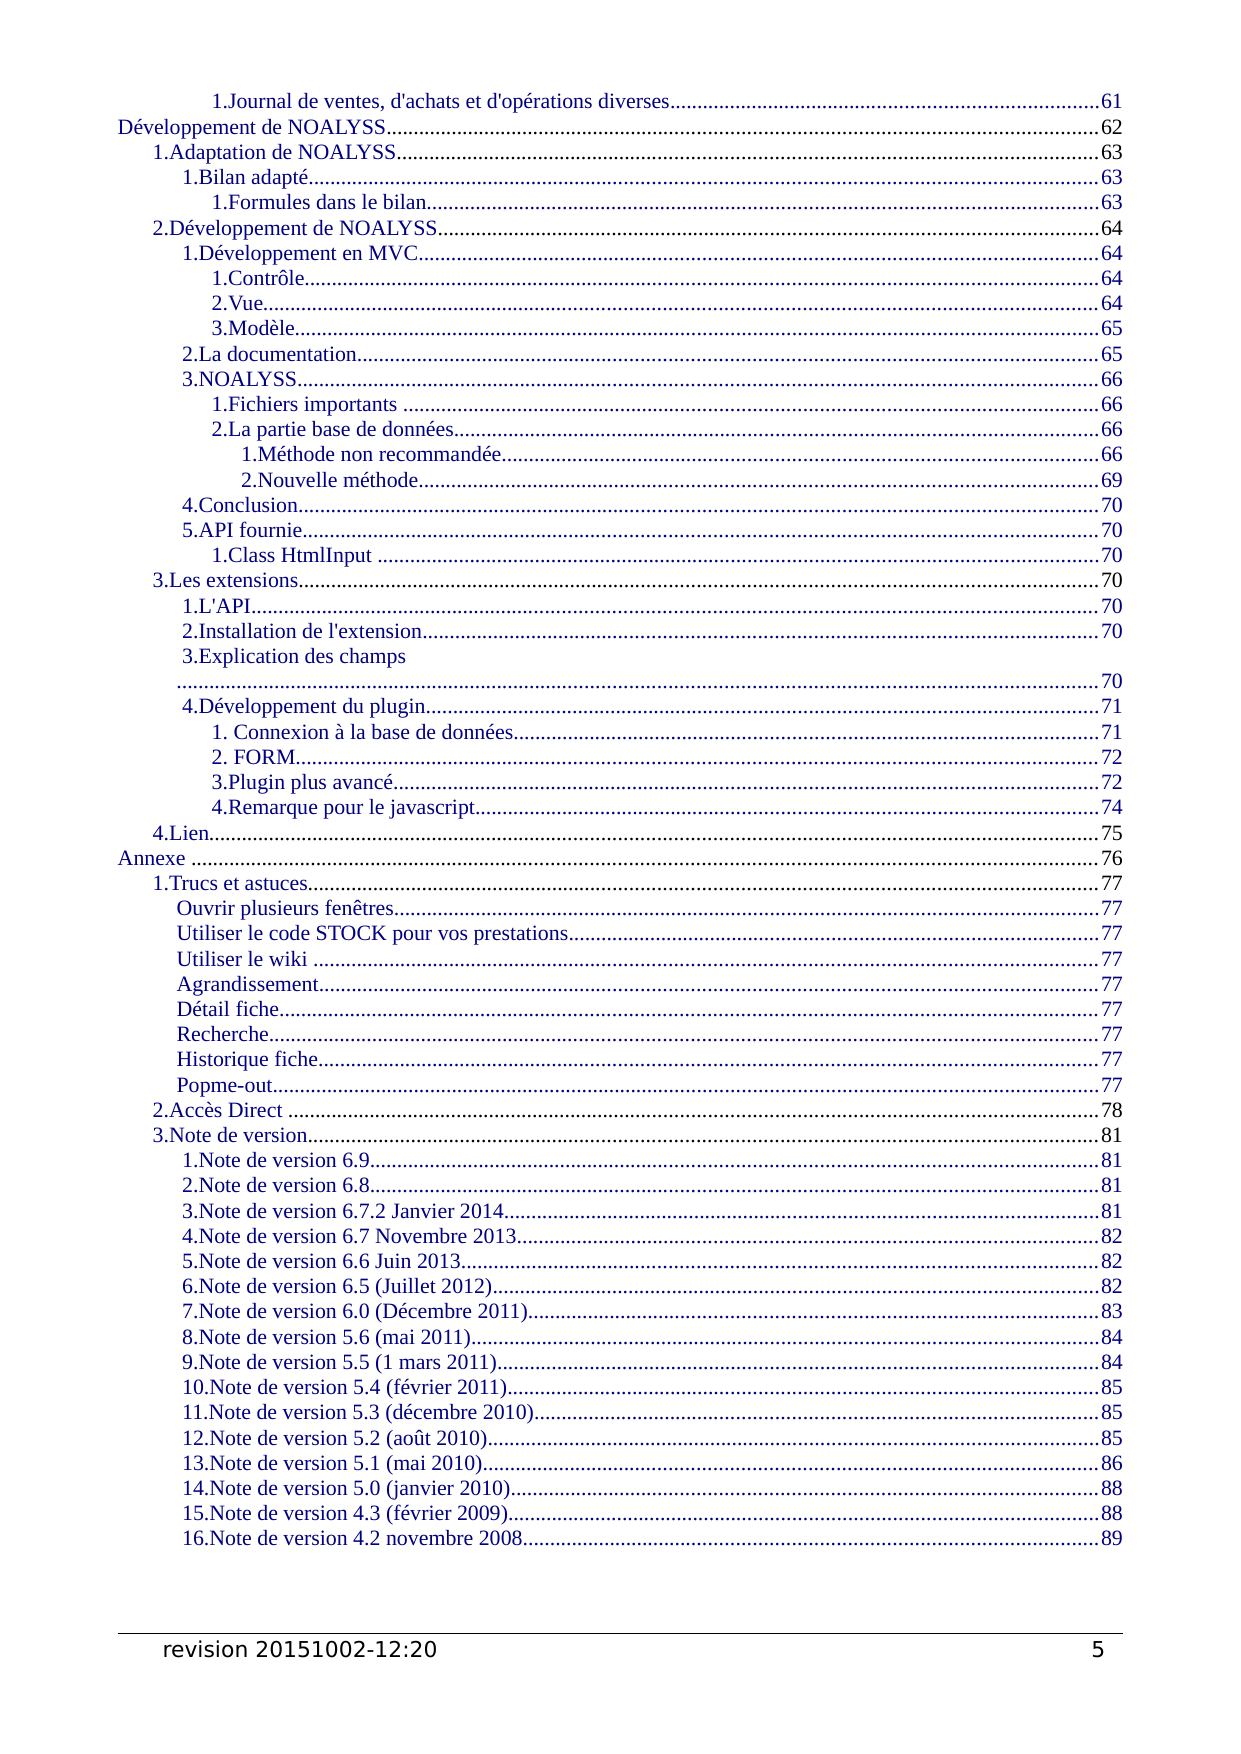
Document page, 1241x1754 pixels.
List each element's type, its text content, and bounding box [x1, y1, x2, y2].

text 1.Contrôle 64 [206, 265, 1123, 290]
text 4.Note de version 6.7 Novembre 2013 82 [176, 1223, 1123, 1248]
text 2.Note de version 6.8 81 [176, 1172, 1123, 1198]
text 1.Méthode non recommandée 66 [235, 441, 1123, 467]
text 2.Installation de l'extension 70 [176, 618, 1123, 643]
text 3.Les extensions 70 [147, 567, 1123, 593]
text 3.Modèle 65 [206, 315, 1123, 341]
text 9.Note de version 5.5 (1 mars 2011) 84 [176, 1349, 1123, 1374]
text 1.Trucs et astuces 77 [147, 870, 1123, 895]
text 10.Note de version 5.4 (février 2011) 85 [176, 1374, 1123, 1399]
text 4.Conclusion 70 [176, 492, 1123, 517]
text 11.Note de version 5.3 (décembre 2010) 85 [176, 1399, 1123, 1424]
text 7.Note de version 6.0 (Décembre 2011) 83 [176, 1298, 1123, 1324]
text 2.Nouvelle méthode 69 [235, 467, 1123, 492]
text 1.Class HtmlInput 70 [206, 542, 1123, 567]
text 4.Lien 75 [147, 819, 1123, 845]
text Annexe 76 [117, 845, 1123, 870]
text 2.Développement de NOALYSS 64 [147, 214, 1123, 240]
text 3.Plugin plus avancé 72 [206, 769, 1123, 794]
text 5.Note de version 6.6 Juin 2013 82 [176, 1248, 1123, 1273]
text Agrandissement 77 [176, 971, 1123, 996]
text Popme-out 77 [176, 1072, 1123, 1097]
text 12.Note de version 5.2 (août 2010) 85 [176, 1424, 1123, 1450]
text 2.Vue 64 [206, 290, 1123, 315]
text 1.Journal de ventes, d'achats et d'opérations diverses 61 [206, 88, 1123, 114]
text 1.Fichiers importants 66 [206, 391, 1123, 416]
text Ouvrir plusieurs fenêtres 77 [176, 895, 1123, 920]
text Utiliser le wiki 77 [176, 946, 1123, 971]
text 1.Adaptation de NOALYSS 63 [147, 139, 1123, 164]
text Détail fiche 77 [176, 996, 1123, 1021]
text 4.Remarque pour le javascript 74 [206, 794, 1123, 819]
text 15.Note de version 4.3 (février 2009) 88 [176, 1500, 1123, 1525]
text 3.Note de version 6.7.2 Janvier 2014 81 [176, 1198, 1123, 1223]
text 4.Développement du plugin 71 [176, 693, 1123, 719]
text 5.API fournie 70 [176, 517, 1123, 542]
text 6.Note de version 6.5 (Juillet 2012) 82 [176, 1273, 1123, 1298]
text Historique fiche 77 [176, 1046, 1123, 1072]
text 1. Connexion à la base de données 71 [206, 719, 1123, 744]
text 2. FORM 72 [206, 744, 1123, 769]
text 3.NOALYSS 66 [176, 366, 1123, 391]
text 1.Bilan adapté 63 [176, 164, 1123, 189]
text 13.Note de version 5.1 (mai 2010) 86 [176, 1450, 1123, 1475]
text Développement de NOALYSS 62 [117, 114, 1123, 139]
text 3.Explication des champs 70 [176, 643, 1123, 693]
text 16.Note de version 4.2 novembre 2008 89 [176, 1525, 1123, 1551]
text 8.Note de version 5.6 (mai 2011) 84 [176, 1324, 1123, 1349]
text 1.Formules dans le bilan 63 [206, 189, 1123, 214]
text 3.Note de version 81 [147, 1122, 1123, 1147]
text 2.La documentation 65 [176, 341, 1123, 366]
text 1.Développement en MVC 64 [176, 240, 1123, 265]
text 14.Note de version 5.0 (janvier 2010) 88 [176, 1475, 1123, 1500]
text Recherche 77 [176, 1021, 1123, 1046]
text 2.Accès Direct 78 [147, 1097, 1123, 1122]
text 2.La partie base de données 66 [206, 416, 1123, 441]
text 1.L'API 70 [176, 593, 1123, 618]
text 1.Note de version 6.9 81 [176, 1147, 1123, 1172]
text Utiliser le code STOCK pour vos prestations 77 [176, 920, 1123, 946]
